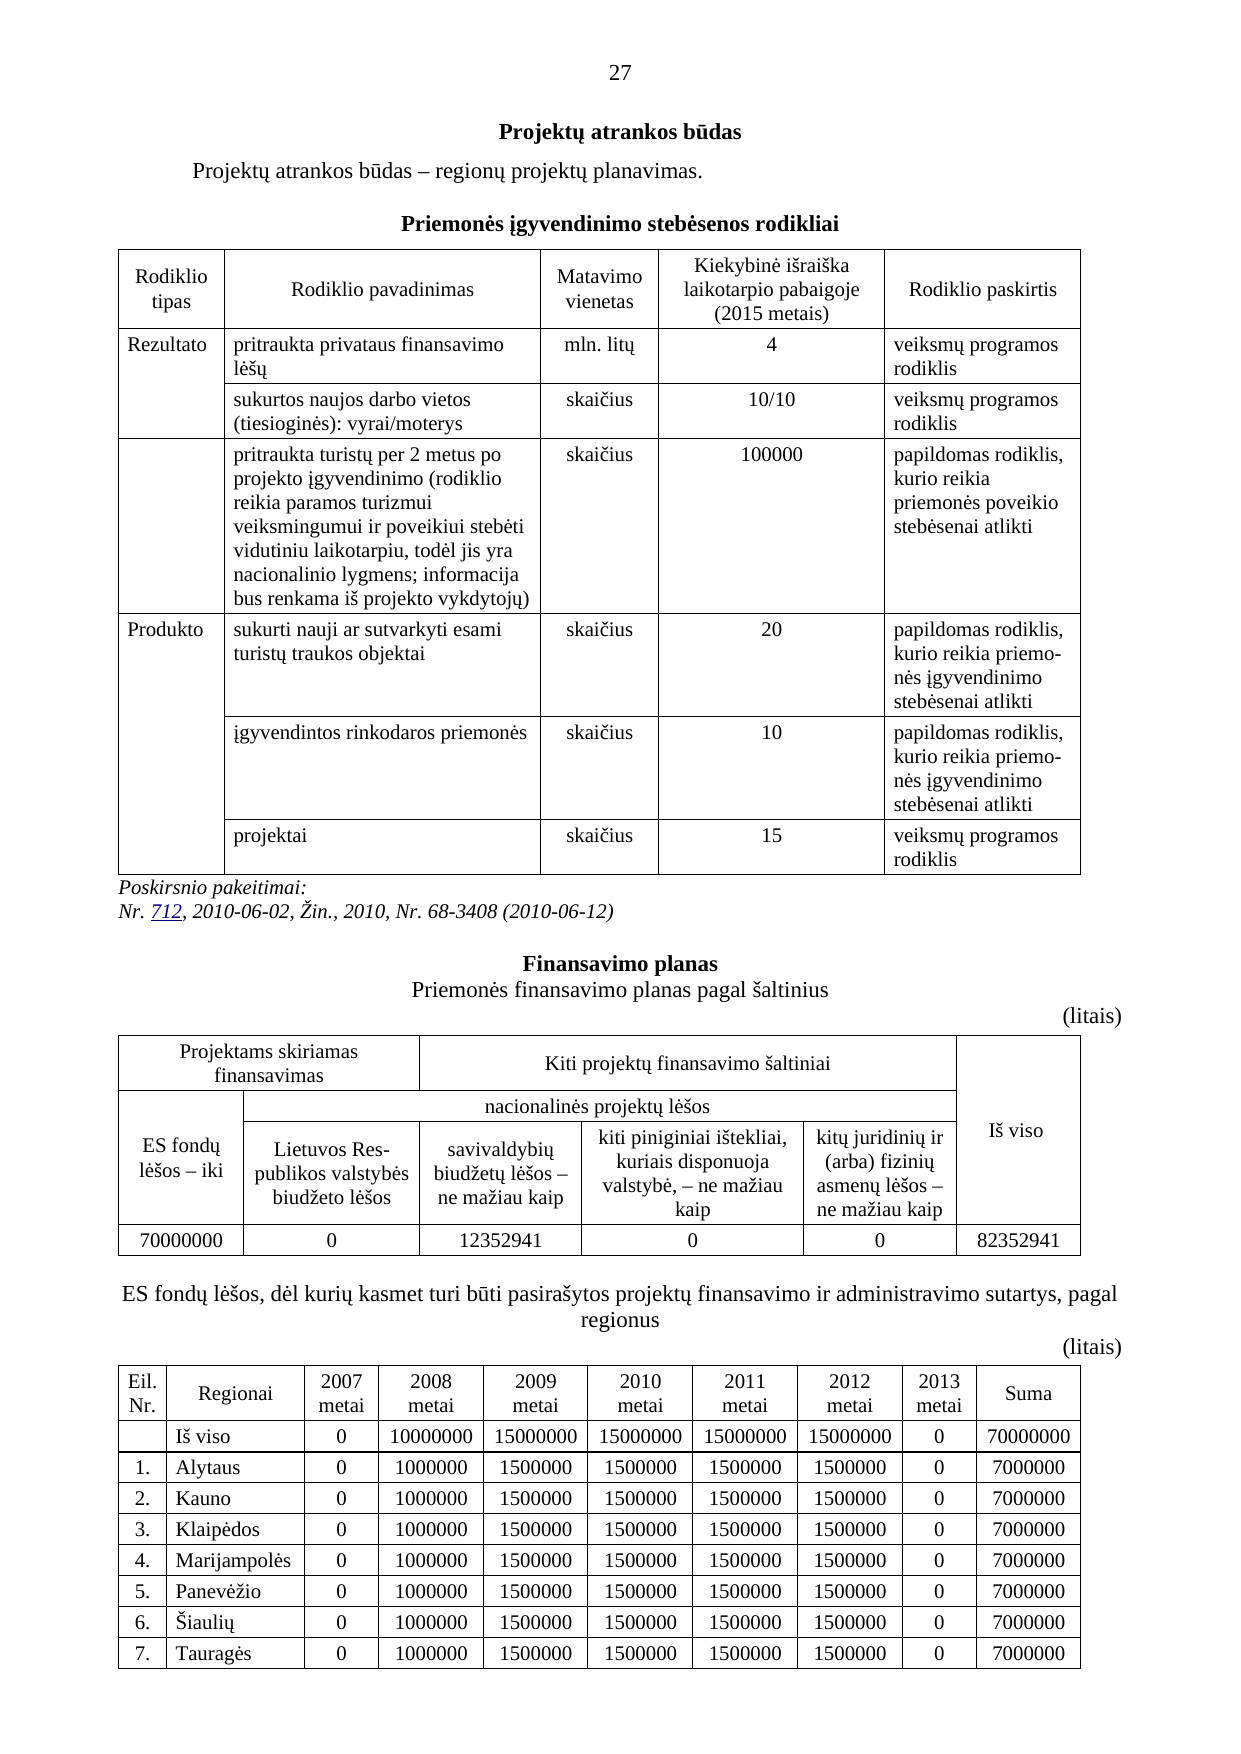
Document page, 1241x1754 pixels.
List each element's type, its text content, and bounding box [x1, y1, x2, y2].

table_cell 7000000 [977, 1545, 1080, 1575]
table_cell [119, 439, 224, 613]
text Projektų atrankos būdas – regionų projektų planavimas. [118, 157, 1122, 183]
table_header Regionai [167, 1366, 304, 1420]
table_cell Šiaulių [167, 1607, 304, 1637]
table_cell 1500000 [588, 1607, 692, 1637]
table_cell Rezultato [119, 329, 224, 383]
table_cell Alytaus [167, 1453, 304, 1482]
table_cell 4. [119, 1545, 166, 1575]
table_cell 1500000 [693, 1545, 797, 1575]
table_cell skaičius [541, 614, 658, 716]
table_cell 7000000 [977, 1483, 1080, 1513]
table_cell 1500000 [484, 1483, 587, 1513]
table_cell 1500000 [798, 1514, 902, 1544]
table_cell skaičius [541, 384, 658, 438]
table_cell 1000000 [379, 1514, 483, 1544]
table_cell nacionalinės projektų lėšos [244, 1091, 956, 1121]
table_cell 0 [903, 1453, 976, 1482]
table_cell įgyvendintos rinkodaros priemonės [225, 717, 540, 819]
table_cell 1500000 [798, 1607, 902, 1637]
table_cell 1000000 [379, 1607, 483, 1637]
table_header Kiekybinė išraiška laikotarpio pabaigoje (2015 metais) [659, 250, 884, 328]
table_cell veiksmų programos rodiklis [885, 384, 1080, 438]
table_cell Tauragės [167, 1638, 304, 1668]
text (litais) [118, 1333, 1122, 1359]
table_cell 1500000 [693, 1638, 797, 1668]
table_cell veiksmų programos rodiklis [885, 820, 1080, 874]
table_cell 0 [903, 1607, 976, 1637]
table_cell 1500000 [588, 1453, 692, 1482]
text Poskirsnio pakeitimai: [118, 875, 1122, 899]
table_cell 1500000 [588, 1576, 692, 1606]
table_cell Produkto [119, 614, 224, 874]
table_cell 5. [119, 1576, 166, 1606]
table_cell 0 [903, 1638, 976, 1668]
table_cell 15 [659, 820, 884, 874]
table_cell 1. [119, 1453, 166, 1482]
text (litais) [118, 1002, 1122, 1029]
table_cell kiti piniginiai ištekliai, kuriais disponuoja valstybė, – ne mažiau kaip [582, 1122, 803, 1224]
table_cell 0 [582, 1225, 803, 1255]
table_header Projektams skiriamas finansavimas [119, 1036, 419, 1090]
table_header Iš viso [957, 1036, 1080, 1224]
table_header 2011 metai [693, 1366, 797, 1420]
table_cell 0 [305, 1421, 378, 1451]
table_cell sukurtos naujos darbo vietos (tiesioginės): vyrai/moterys [225, 384, 540, 438]
table_cell 0 [804, 1225, 956, 1255]
table_cell skaičius [541, 439, 658, 613]
table_cell 7000000 [977, 1638, 1080, 1668]
table_header Matavimo vienetas [541, 250, 658, 328]
table_cell 20 [659, 614, 884, 716]
table_cell Kauno [167, 1483, 304, 1513]
table_cell 1500000 [588, 1545, 692, 1575]
table_cell 1500000 [693, 1514, 797, 1544]
table_header 2012 metai [798, 1366, 902, 1420]
table_cell Marijampolės [167, 1545, 304, 1575]
table_cell 10000000 [379, 1421, 483, 1451]
table_cell 0 [903, 1421, 976, 1451]
table_cell 7000000 [977, 1576, 1080, 1606]
table_cell 1500000 [484, 1576, 587, 1606]
table_cell 10 [659, 717, 884, 819]
table_header 2010 metai [588, 1366, 692, 1420]
table_cell 12352941 [420, 1225, 581, 1255]
table_header 2007 metai [305, 1366, 378, 1420]
table_cell kitų juridinių ir (arba) fizinių asmenų lėšos – ne mažiau kaip [804, 1122, 956, 1224]
table_cell 1500000 [484, 1453, 587, 1482]
table_cell 1500000 [588, 1638, 692, 1668]
table_cell 1000000 [379, 1453, 483, 1482]
table_cell 1000000 [379, 1545, 483, 1575]
table_cell 1500000 [693, 1483, 797, 1513]
table_cell 1500000 [798, 1638, 902, 1668]
table_cell pritraukta turistų per 2 metus po projekto įgyvendinimo (rodiklio reikia paramos turizmui veiksmingumui ir poveikiui stebėti vidutiniu laikotarpiu, todėl jis yra nacionalinio lygmens; informacija bus renkama iš projekto vykdytojų) [225, 439, 540, 613]
table_cell 1500000 [484, 1514, 587, 1544]
table_cell 0 [903, 1483, 976, 1513]
table_cell sukurti nauji ar sutvarkyti esami turistų traukos objektai [225, 614, 540, 716]
table_cell 7000000 [977, 1514, 1080, 1544]
text Projektų atrankos būdas [118, 118, 1122, 144]
table_cell 1500000 [798, 1483, 902, 1513]
table_cell 0 [305, 1638, 378, 1668]
table_cell 15000000 [588, 1421, 692, 1451]
table_cell [119, 383, 224, 438]
table_cell 1500000 [693, 1453, 797, 1482]
table_cell 1500000 [484, 1545, 587, 1575]
table_cell 1500000 [798, 1453, 902, 1482]
table_cell papildomas rodiklis, kurio reikia priemonės poveikio stebėsenai atlikti [885, 439, 1080, 613]
table_cell 7. [119, 1638, 166, 1668]
table_cell 1000000 [379, 1576, 483, 1606]
table_cell pritraukta privataus finansavimo lėšų [225, 329, 540, 383]
table_cell 1500000 [484, 1607, 587, 1637]
table_cell papildomas rodiklis, kurio reikia priemo­nės įgyvendinimo stebėsenai atlikti [885, 614, 1080, 716]
table_cell 0 [903, 1514, 976, 1544]
table_cell 70000000 [119, 1225, 243, 1255]
table_cell 7000000 [977, 1453, 1080, 1482]
table_cell 3. [119, 1514, 166, 1544]
table_header 2013 metai [903, 1366, 976, 1420]
table_cell Panevėžio [167, 1576, 304, 1606]
table_cell 0 [305, 1576, 378, 1606]
table_cell savivaldybių biudžetų lėšos – ne mažiau kaip [420, 1122, 581, 1224]
text Nr. 712, 2010-06-02, Žin., 2010, Nr. 68-3408 (2010-06-12) [118, 899, 1122, 923]
table_cell 70000000 [977, 1421, 1080, 1451]
table_cell 7000000 [977, 1607, 1080, 1637]
table_cell 1000000 [379, 1638, 483, 1668]
table_cell 1500000 [798, 1576, 902, 1606]
table_header 2009 metai [484, 1366, 587, 1420]
table_header Rodiklio paskirtis [885, 250, 1080, 328]
table_cell 0 [903, 1545, 976, 1575]
table_cell Lietuvos Res­publikos valsty­bės biudžeto lėšos [244, 1122, 419, 1224]
table_cell papildomas rodiklis, kurio reikia priemo­nės įgyvendinimo stebėsenai atlikti [885, 717, 1080, 819]
table_cell 0 [305, 1545, 378, 1575]
table_cell 1500000 [693, 1607, 797, 1637]
table_cell ES fondų lėšos – iki [119, 1091, 243, 1224]
table_cell 6. [119, 1607, 166, 1637]
table_cell 4 [659, 329, 884, 383]
text Priemonės finansavimo planas pagal šaltinius [118, 976, 1122, 1002]
table_cell 15000000 [484, 1421, 587, 1451]
table_header Suma [977, 1366, 1080, 1420]
table_cell projektai [225, 820, 540, 874]
table_header Kiti projektų finansavimo šaltiniai [420, 1036, 956, 1090]
table_cell 100000 [659, 439, 884, 613]
text Finansavimo planas [118, 950, 1122, 976]
table_cell 1500000 [588, 1514, 692, 1544]
table_cell 1500000 [693, 1576, 797, 1606]
table_cell 10/10 [659, 384, 884, 438]
table_cell 2. [119, 1483, 166, 1513]
table_cell 15000000 [798, 1421, 902, 1451]
table_header Eil. Nr. [119, 1366, 166, 1420]
table_cell 0 [305, 1607, 378, 1637]
table_header Rodiklio tipas [119, 250, 224, 328]
table_cell skaičius [541, 717, 658, 819]
table_header Rodiklio pavadinimas [225, 250, 540, 328]
table_cell Iš viso [167, 1421, 304, 1451]
table_cell mln. litų [541, 329, 658, 383]
table_cell veiksmų programos rodiklis [885, 329, 1080, 383]
text Priemonės įgyvendinimo stebėsenos rodikliai [118, 210, 1122, 236]
table_cell skaičius [541, 820, 658, 874]
table_cell 0 [244, 1225, 419, 1255]
table_cell 0 [305, 1483, 378, 1513]
table_cell 15000000 [693, 1421, 797, 1451]
table_cell 1000000 [379, 1483, 483, 1513]
table_header 2008 metai [379, 1366, 483, 1420]
table_cell 82352941 [957, 1225, 1080, 1255]
table_cell 1500000 [798, 1545, 902, 1575]
table_cell 1500000 [484, 1638, 587, 1668]
table_cell Klaipėdos [167, 1514, 304, 1544]
table_cell 1500000 [588, 1483, 692, 1513]
table_cell 0 [305, 1453, 378, 1482]
table_cell [119, 1421, 166, 1451]
table_cell 0 [305, 1514, 378, 1544]
text ES fondų lėšos, dėl kurių kasmet turi būti pasirašytos projektų finansavimo ir administravimo sutartys, pagal regionus [118, 1280, 1122, 1333]
table_cell 0 [903, 1576, 976, 1606]
